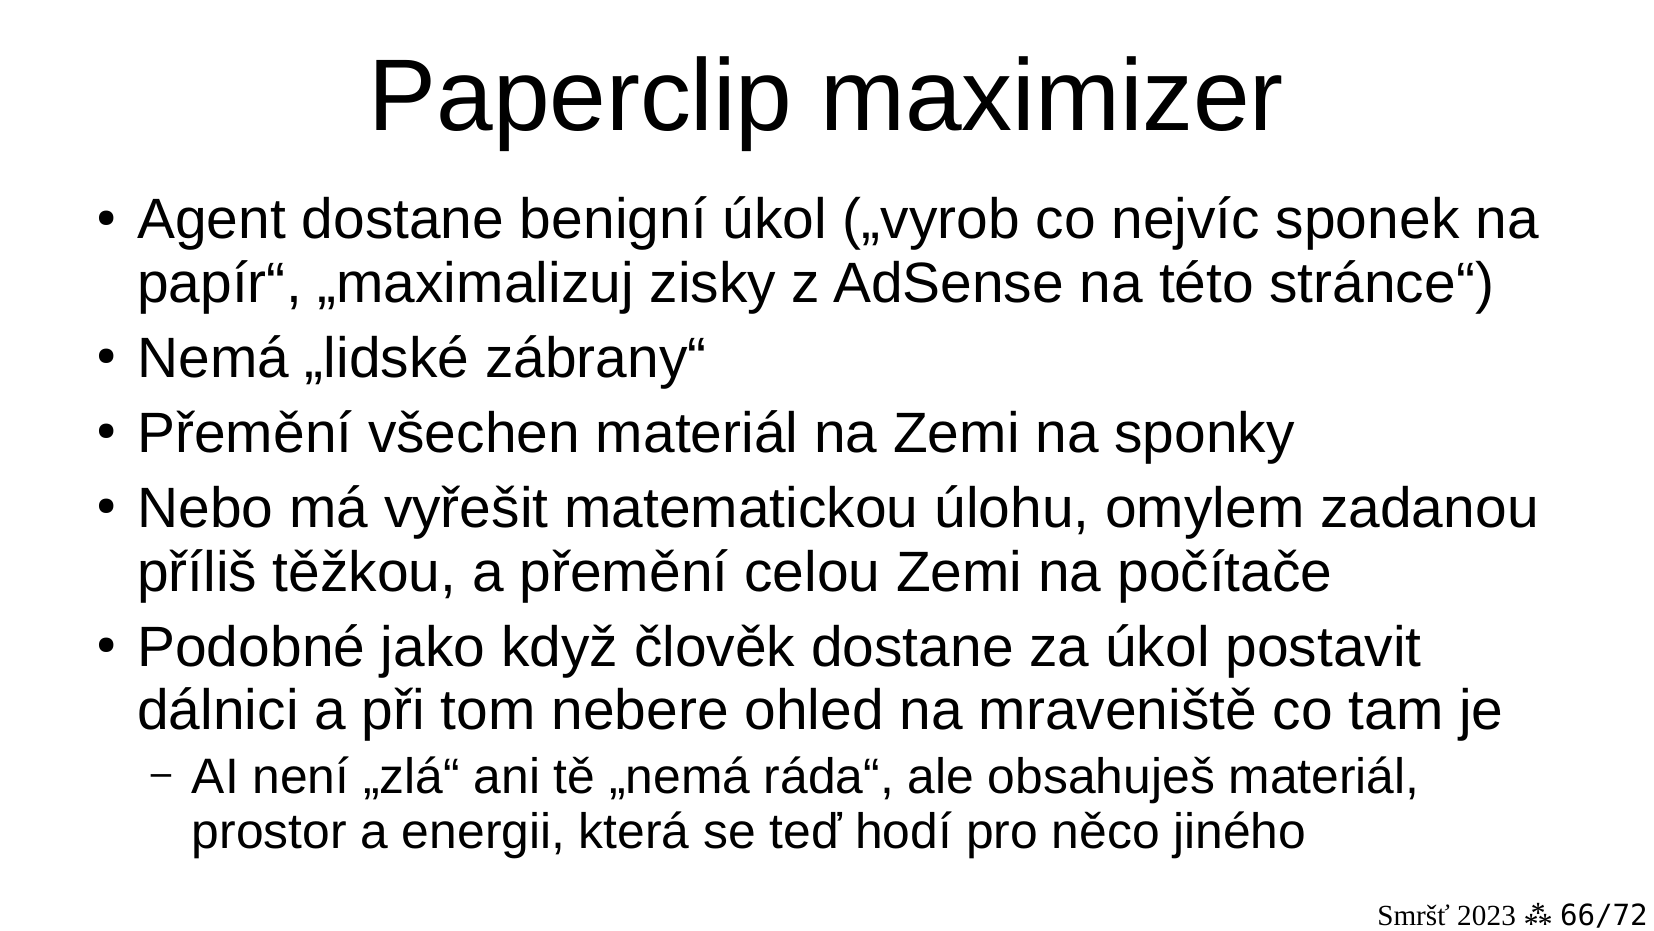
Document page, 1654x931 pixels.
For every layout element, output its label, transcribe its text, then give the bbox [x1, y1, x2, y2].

title Paperclip maximizer [82, 38, 1571, 153]
list Agent dostane benigní úkol („vyrob co nejvíc sponek na papír“, „maximalizuj zisky z AdSense na této stránce“) Nemá „lidské zábrany“ Přemění všechen materiál na Zemi na sponky Nebo má vyřešit matematickou úlohu, omylem zadanou příliš těžkou, a přemění celou Zemi na počítače Podobné jako když člověk dostane za úkol postavit dálnici a při tom nebere ohled na mraveniště co tam je AI není „zlá“ ani tě „nemá ráda“, ale obsahuješ materiál, prostor a energii, která se teď hodí pro něco jiného [82, 187, 1571, 901]
